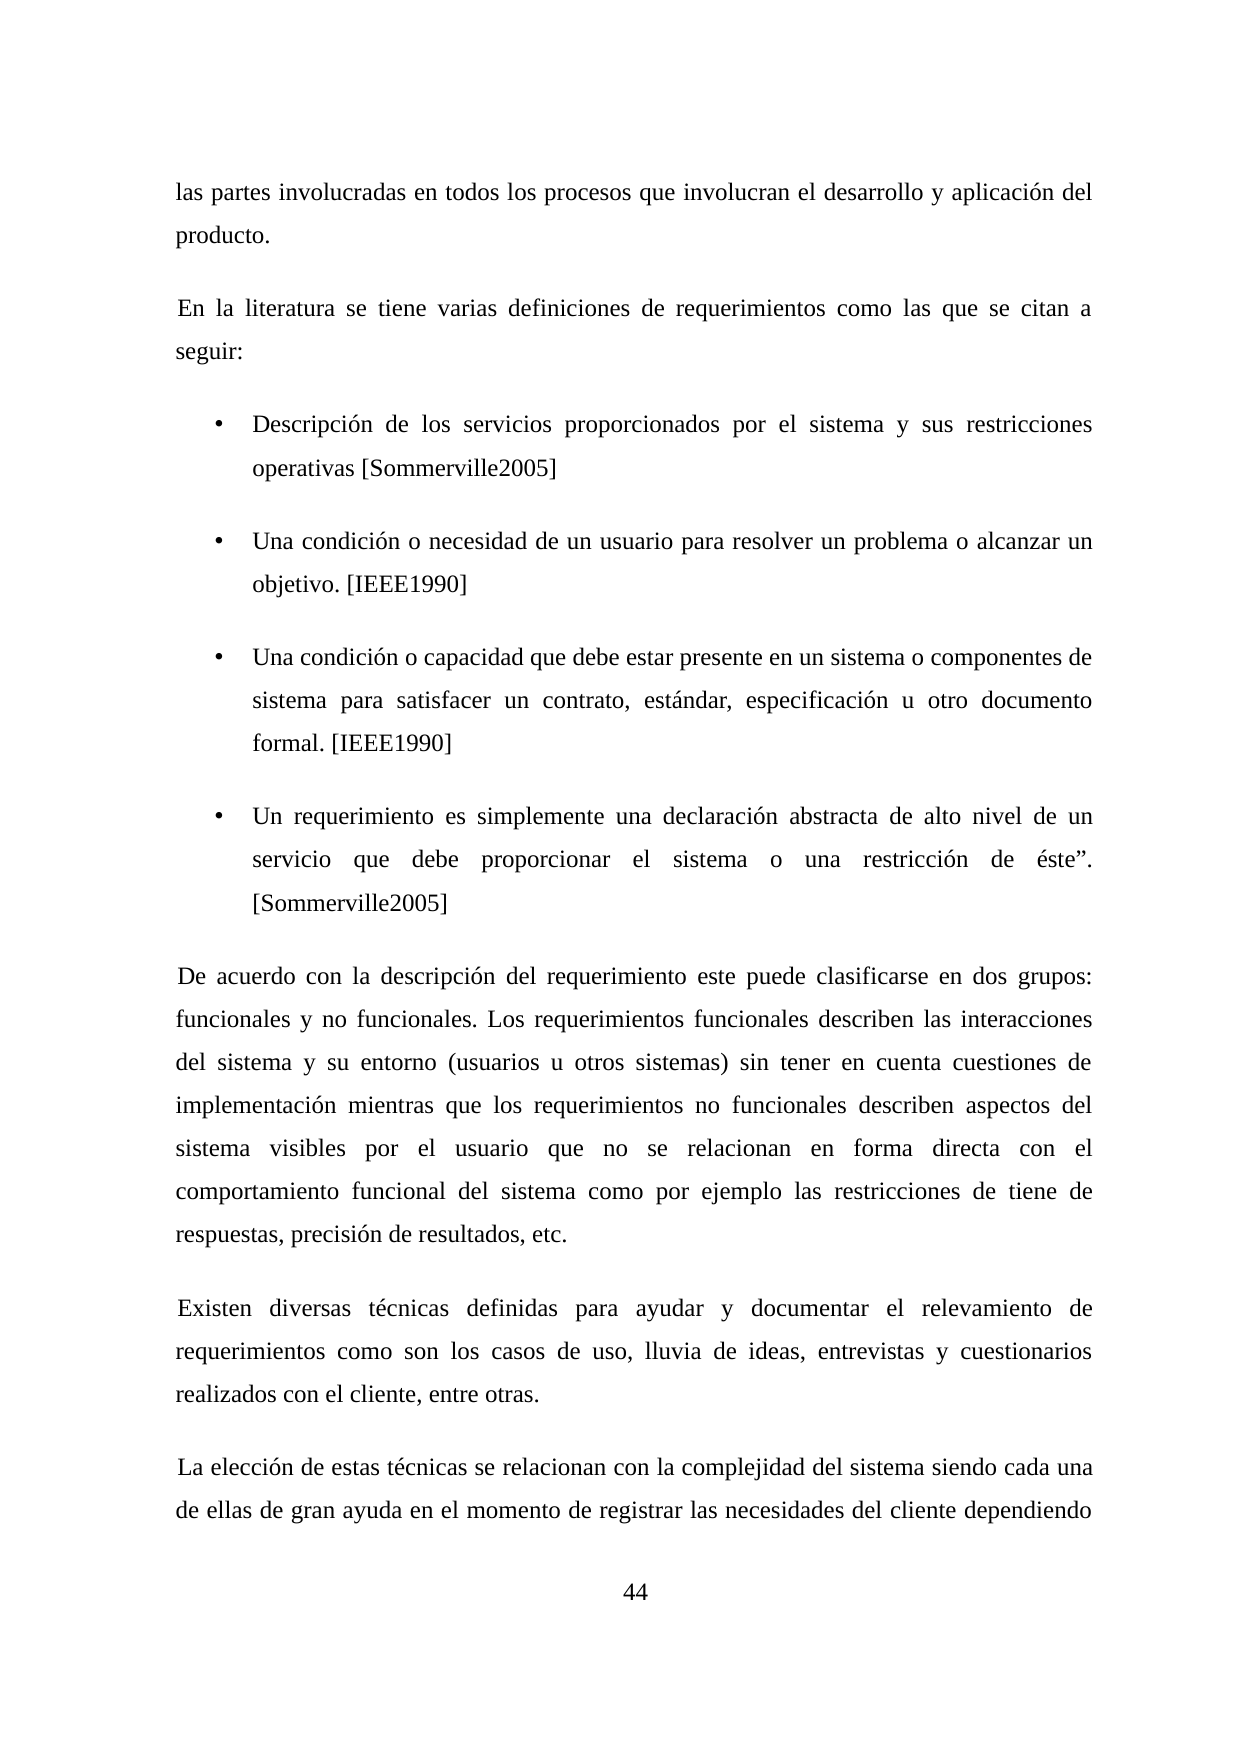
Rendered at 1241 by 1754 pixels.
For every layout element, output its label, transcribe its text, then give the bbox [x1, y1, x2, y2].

text La elección de estas técnicas se relacionan con la complejidad del sistema siendo cada una de ellas de gran ayuda en el momento de registrar las necesidades del cliente dependiendo [175, 1452, 1093, 1524]
list las partes involucradas en todos los procesos que involucran el desarrollo y aplicación del producto. [175, 177, 1093, 249]
text En la literatura se tiene varias definiciones de requerimientos como las que se citan a seguir: [175, 293, 1093, 365]
list Un requerimiento es simplemente una declaración abstracta de alto nivel de un servicio que debe proporcionar el sistema o una restricción de éste”. [Sommerville2005] [214, 801, 1093, 916]
text De acuerdo con la descripción del requerimiento este puede clasificarse en dos grupos: funcionales y no funcionales. Los requerimientos funcionales describen las interacciones del sistema y su entorno (usuarios u otros sistemas) sin tener en cuenta cuestiones de implementación mientras que los requerimientos no funcionales describen aspectos del sistema visibles por el usuario que no se relacionan en forma directa con el comportamiento funcional del sistema como por ejemplo las restricciones de tiene de respuestas, precisión de resultados, etc. [175, 961, 1093, 1248]
list Descripción de los servicios proporcionados por el sistema y sus restricciones operativas [Sommerville2005] [214, 409, 1093, 481]
list Una condición o capacidad que debe estar presente en un sistema o componentes de sistema para satisfacer un contrato, estándar, especificación u otro documento formal. [IEEE1990] [214, 642, 1093, 757]
text Existen diversas técnicas definidas para ayudar y documentar el relevamiento de requerimientos como son los casos de uso, lluvia de ideas, entrevistas y cuestionarios realizados con el cliente, entre otras. [175, 1293, 1093, 1408]
list Una condición o necesidad de un usuario para resolver un problema o alcanzar un objetivo. [IEEE1990] [214, 526, 1093, 598]
